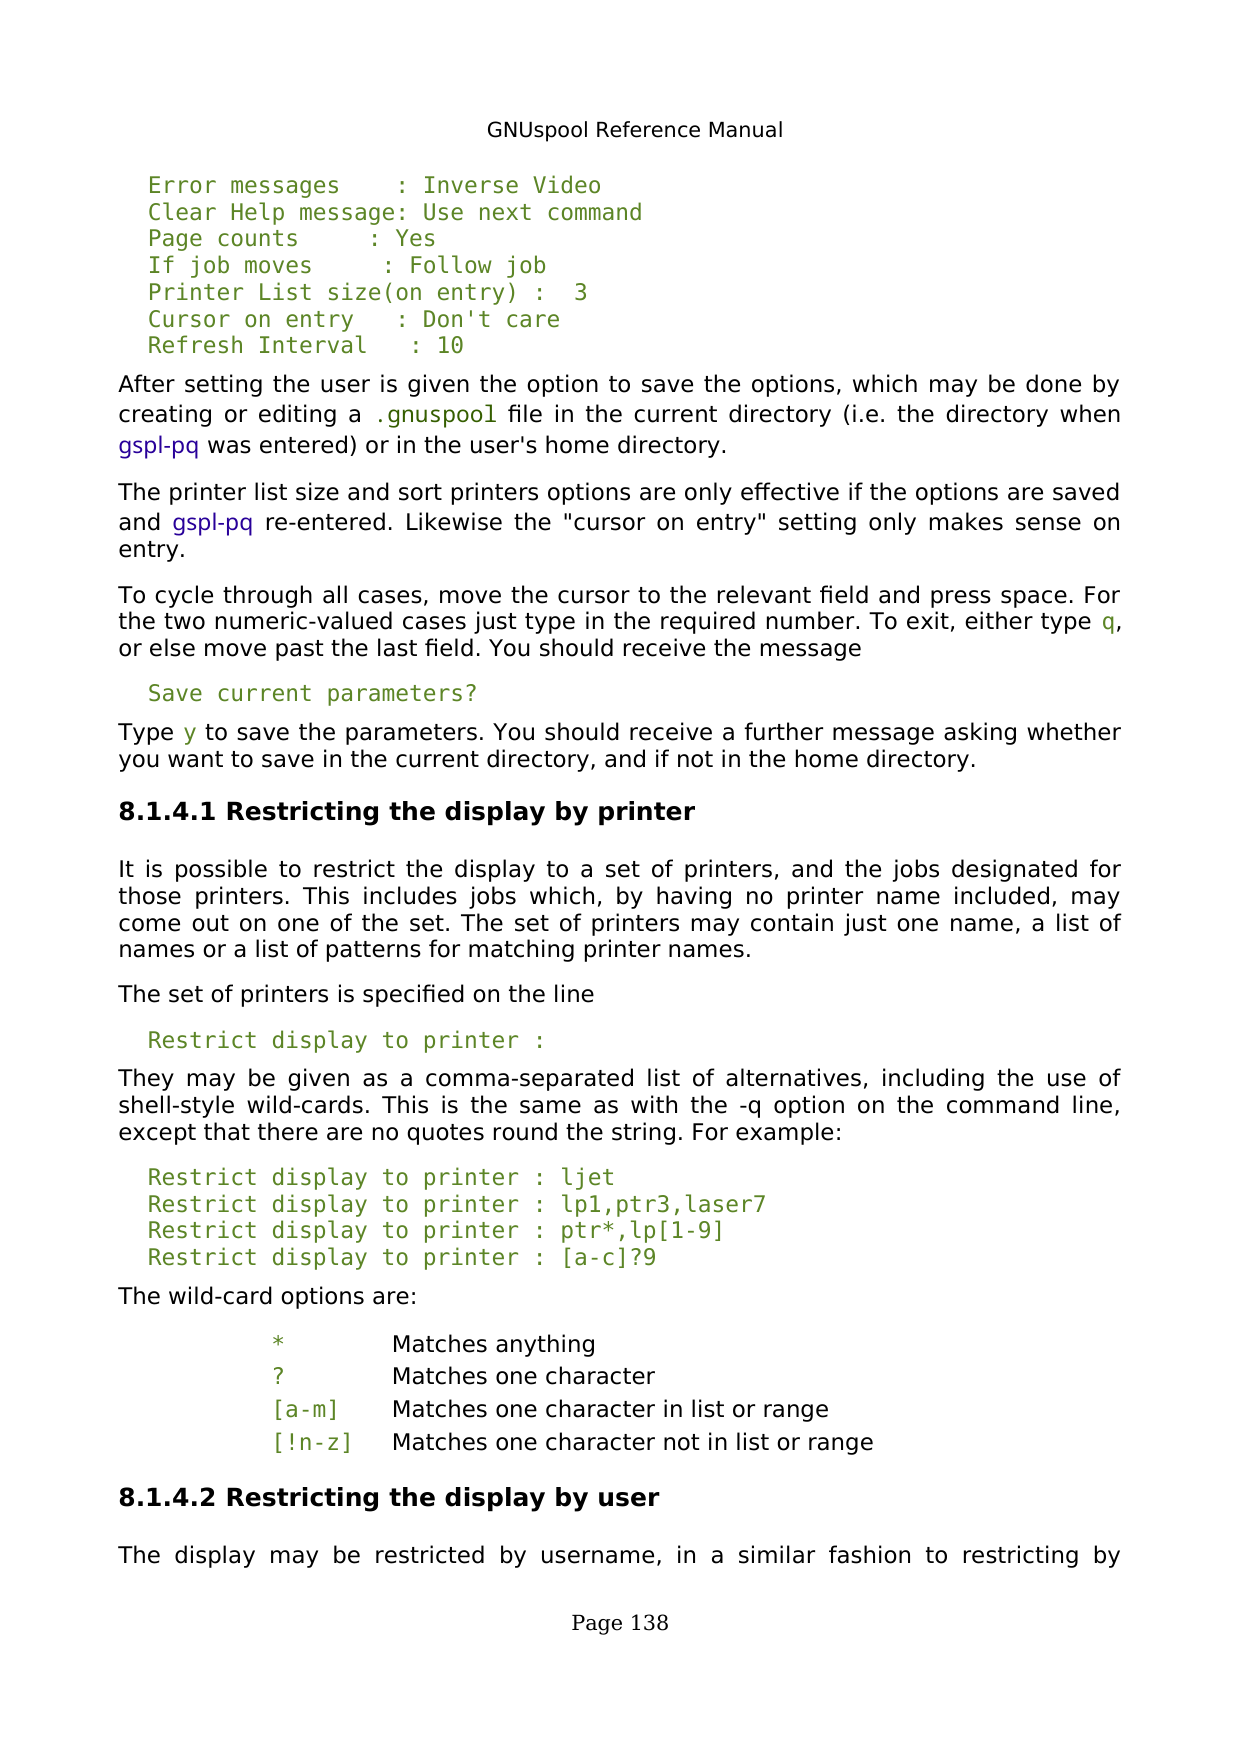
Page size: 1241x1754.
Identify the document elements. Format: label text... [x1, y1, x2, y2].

text It is possible to restrict the display to a set of printers, and the jobs designated for those printers. This includes jobs which, by having no printer name included, may come out on one of the set. The set of printers may contain just one name, a list of names or a list of patterns for matching printer names. [118, 856, 1122, 963]
subtitle Restricting the display by user [118, 1483, 1122, 1513]
text Printer List size(on entry) : 3 [148, 279, 1122, 306]
text After setting the user is given the option to save the options, which may be done by creating or editing a .gnuspool file in the current directory (i.e. the directory when gspl-pq was entered) or in the user's home directory. [118, 371, 1122, 460]
text The display may be restricted by username, in a similar fashion to restricting by [118, 1542, 1122, 1569]
table_cell [!n-z] [268, 1426, 389, 1458]
text Cursor on entry : Don't care [148, 306, 1122, 332]
text Clear Help message: Use next command [148, 199, 1122, 225]
text They may be given as a comma-separated list of alternatives, including the use of shell-style wild-cards. This is the same as with the -q option on the command line, except that there are no quotes round the string. For example: [118, 1065, 1122, 1146]
table_cell [a-m] [268, 1393, 389, 1426]
table_cell Matches one character in list or range [389, 1393, 890, 1426]
text Refresh Interval : 10 [148, 332, 1122, 359]
text Type y to save the parameters. You should receive a further message asking whether you want to save in the current directory, and if not in the home directory. [118, 719, 1122, 772]
text Page counts : Yes [148, 225, 1122, 252]
table_header * [268, 1328, 389, 1361]
text The set of printers is specified on the line [118, 982, 1122, 1008]
subtitle Restricting the display by printer [118, 797, 1122, 827]
text Restrict display to printer : [148, 1027, 1122, 1053]
table_cell ? [268, 1361, 389, 1393]
text Restrict display to printer : ljet Restrict display to printer : lp1,ptr3,laser7 Restrict display to printer : ptr*,lp[1-9] Restrict display to printer : [a-c]?9 [148, 1164, 1122, 1271]
text Error messages : Inverse Video [148, 172, 1122, 199]
table_cell Matches one character [389, 1361, 890, 1393]
table_cell Matches one character not in list or range [389, 1426, 890, 1458]
text The printer list size and sort printers options are only effective if the options are saved and gspl-pq re-entered. Likewise the "cursor on entry" setting only makes sense on entry. [118, 479, 1122, 563]
text The wild-card options are: [118, 1283, 1122, 1309]
text To cycle through all cases, move the cursor to the relevant field and press space. For the two numeric-valued cases just type in the required number. To exit, either type q, or else move past the last field. You should receive the message [118, 582, 1122, 662]
table_header Matches anything [389, 1328, 890, 1361]
text Save current parameters? [148, 680, 1122, 707]
text If job moves : Follow job [148, 252, 1122, 279]
